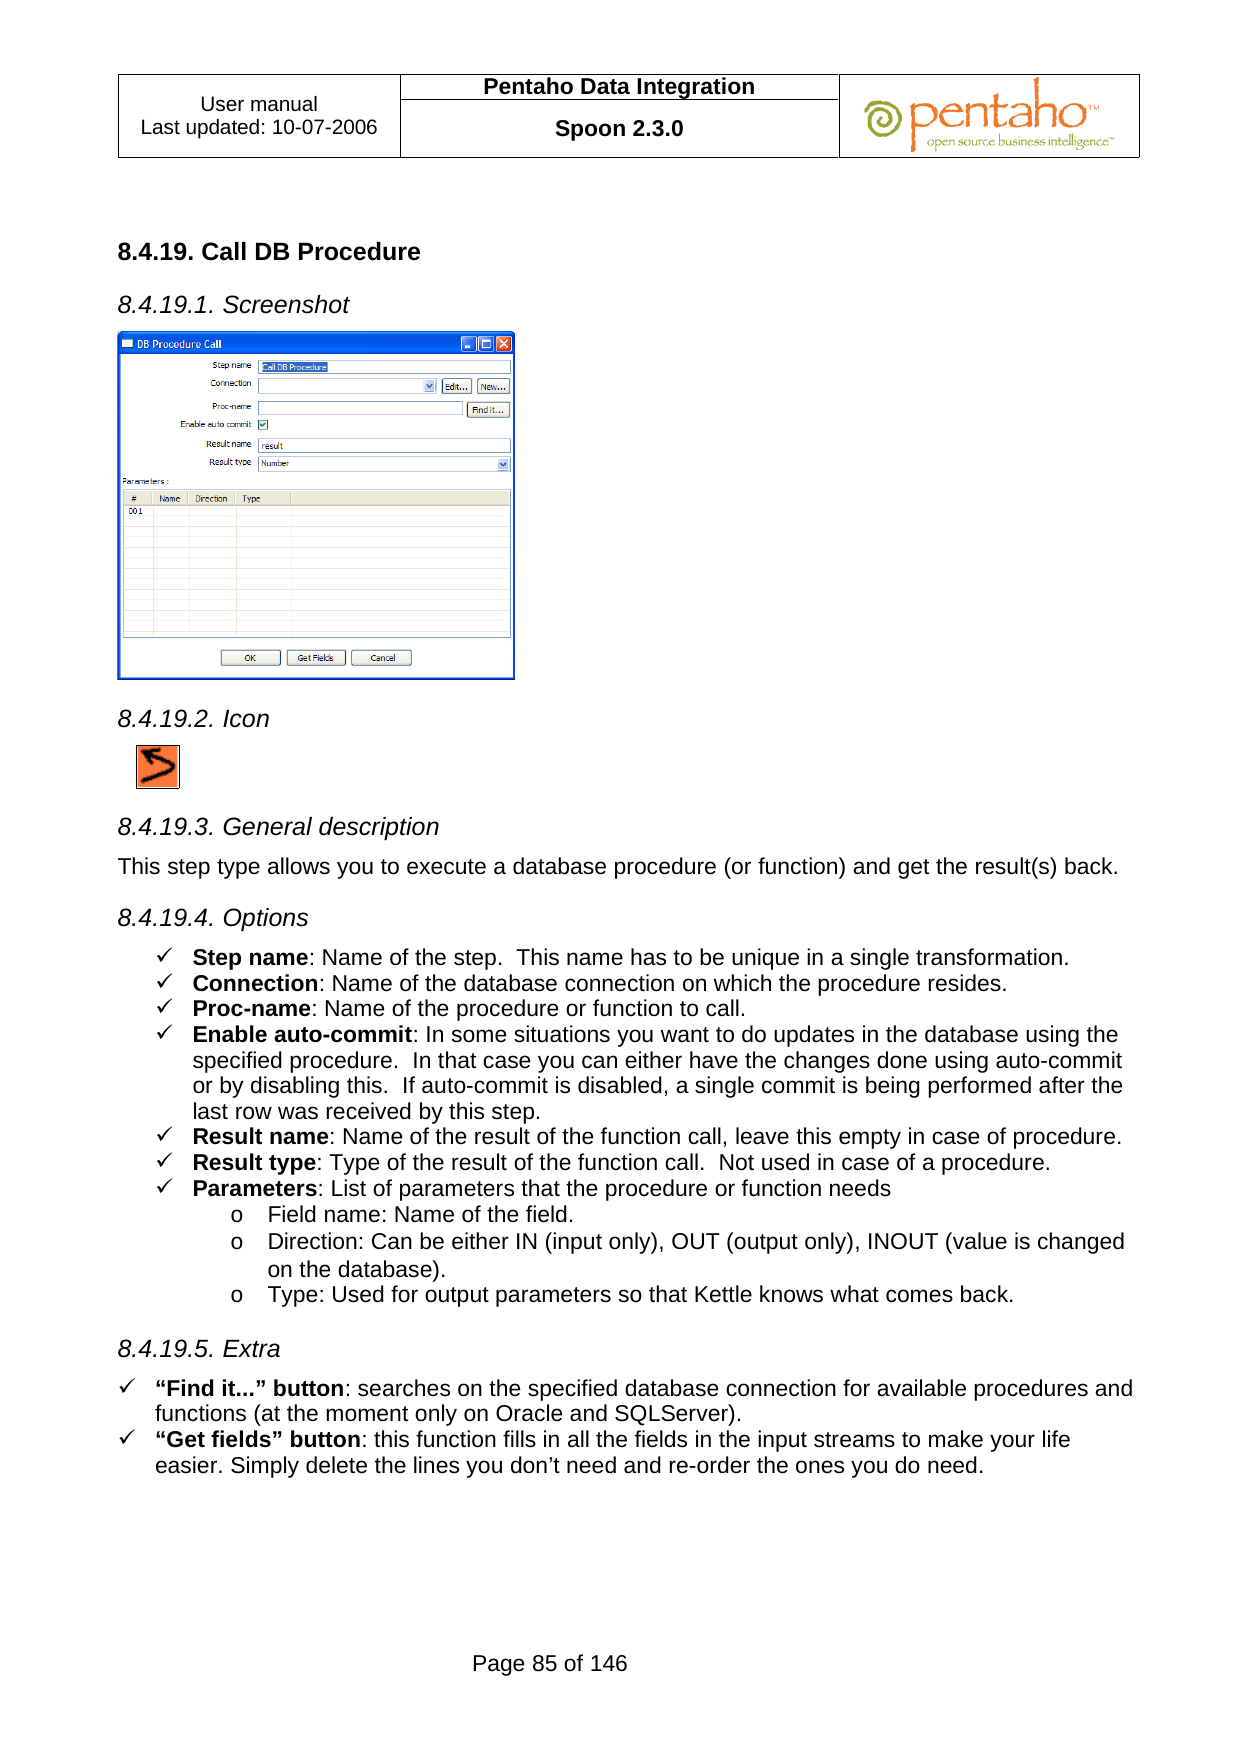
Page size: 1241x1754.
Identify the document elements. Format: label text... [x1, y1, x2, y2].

list “Get fields” button: this function fills in all the fields in the input streams to make your life easier. Simply delete the lines you don’t need and re-order the ones you do need. [117, 1427, 1137, 1478]
subtitle Call DB Procedure [117, 238, 1137, 266]
subtitle Icon [117, 704, 1137, 733]
list Connection: Name of the database connection on which the procedure resides. [155, 970, 1137, 996]
subtitle Screenshot [117, 291, 1137, 319]
list Step name: Name of the step. This name has to be unique in a single transformation. [155, 944, 1137, 970]
subtitle General description [117, 813, 1137, 841]
list Direction: Can be either IN (input only), OUT (output only), INOUT (value is changed on the database). [230, 1229, 1137, 1282]
list Result name: Name of the result of the function call, leave this empty in case of procedure. [155, 1124, 1137, 1150]
picture [117, 331, 515, 680]
list Parameters: List of parameters that the procedure or function needs [155, 1176, 1137, 1201]
list Proc-name: Name of the procedure or function to call. [155, 996, 1137, 1022]
list Field name: Name of the field. [230, 1201, 1137, 1229]
subtitle Extra [117, 1335, 1137, 1363]
list Type: Used for output parameters so that Kettle knows what comes back. [230, 1282, 1137, 1310]
list Result type: Type of the result of the function call. Not used in case of a procedure. [155, 1150, 1137, 1176]
text This step type allows you to execute a database procedure (or function) and get the result(s) back. [117, 853, 1137, 879]
list Enable auto-commit: In some situations you want to do updates in the database using the specified procedure. In that case you can either have the changes done using auto-commit or by disabling this. If auto-commit is disabled, a single commit is being performed after the last row was received by this step. [155, 1022, 1137, 1124]
subtitle Options [117, 904, 1137, 932]
list “Find it...” button: searches on the specified database connection for available procedures and functions (at the moment only on Oracle and SQLServer). [117, 1375, 1137, 1427]
